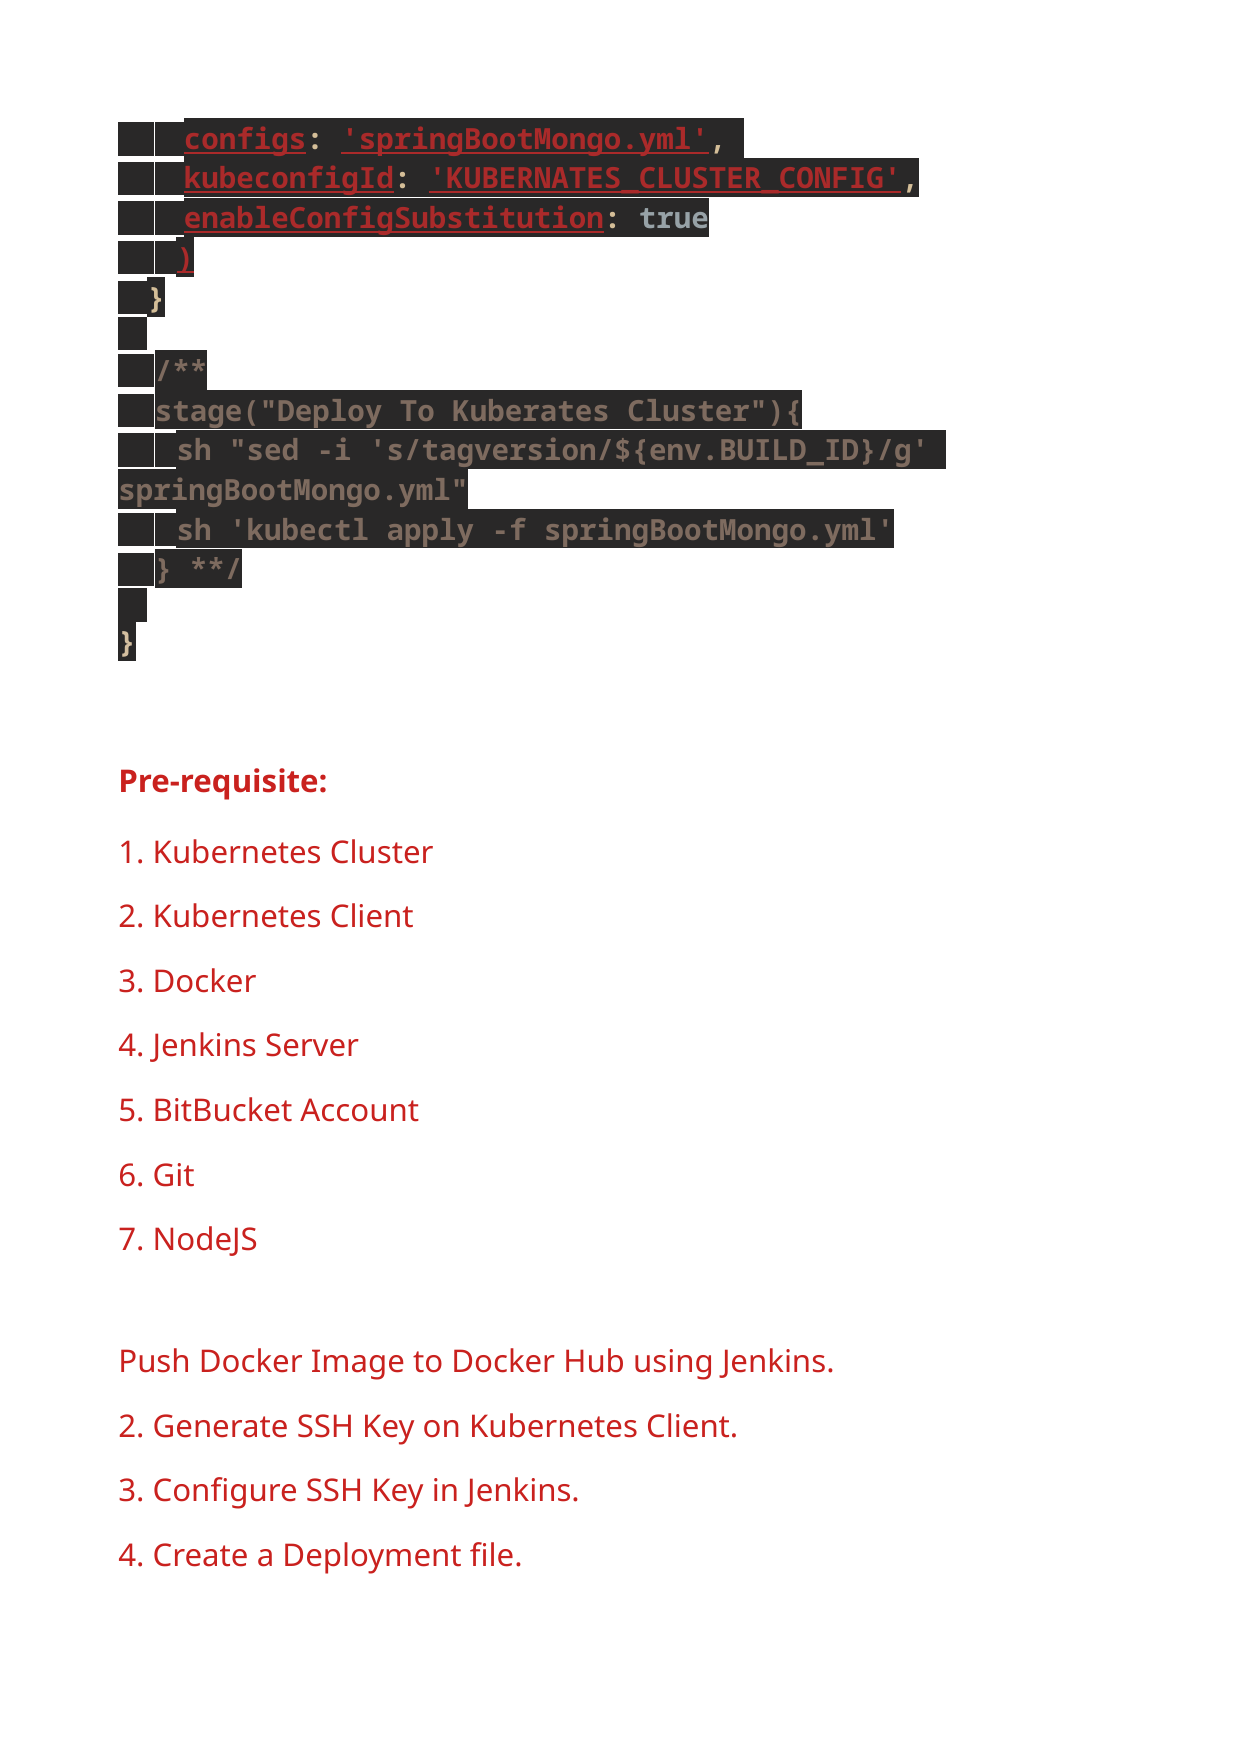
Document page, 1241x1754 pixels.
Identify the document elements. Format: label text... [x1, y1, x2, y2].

text stage("Deploy To Kuberates Cluster"){ [118, 390, 1122, 429]
text sh "sed -i 's/tagversion/${env.BUILD_ID}/g' springBootMongo.yml" [118, 429, 1122, 509]
text Pre-requisite: [118, 759, 1122, 801]
text 2. Kubernetes Client [118, 887, 1122, 937]
text sh 'kubectl apply -f springBootMongo.yml' [118, 509, 1122, 548]
text 3. Docker [118, 951, 1122, 1001]
text ) [118, 237, 1122, 277]
text 1. Kubernetes Cluster [118, 822, 1122, 872]
text Push Docker Image to Docker Hub using Jenkins. [118, 1332, 1122, 1382]
text 4. Jenkins Server [118, 1016, 1122, 1066]
text 6. Git [118, 1145, 1122, 1195]
text } [118, 277, 1122, 317]
text kubeconfigId: 'KUBERNATES_CLUSTER_CONFIG', [118, 158, 1122, 197]
text 5. BitBucket Account [118, 1081, 1122, 1131]
text } **/ [118, 548, 1122, 588]
text 2. Generate SSH Key on Kubernetes Client. [118, 1396, 1122, 1446]
text enableConfigSubstitution: true [118, 197, 1122, 237]
text /** [118, 350, 1122, 390]
text 7. NodeJS [118, 1210, 1122, 1260]
text 3. Configure SSH Key in Jenkins. [118, 1461, 1122, 1511]
text configs: 'springBootMongo.yml', [118, 118, 1122, 158]
text } [118, 622, 1122, 661]
text 4. Create a Deployment file. [118, 1526, 1122, 1576]
